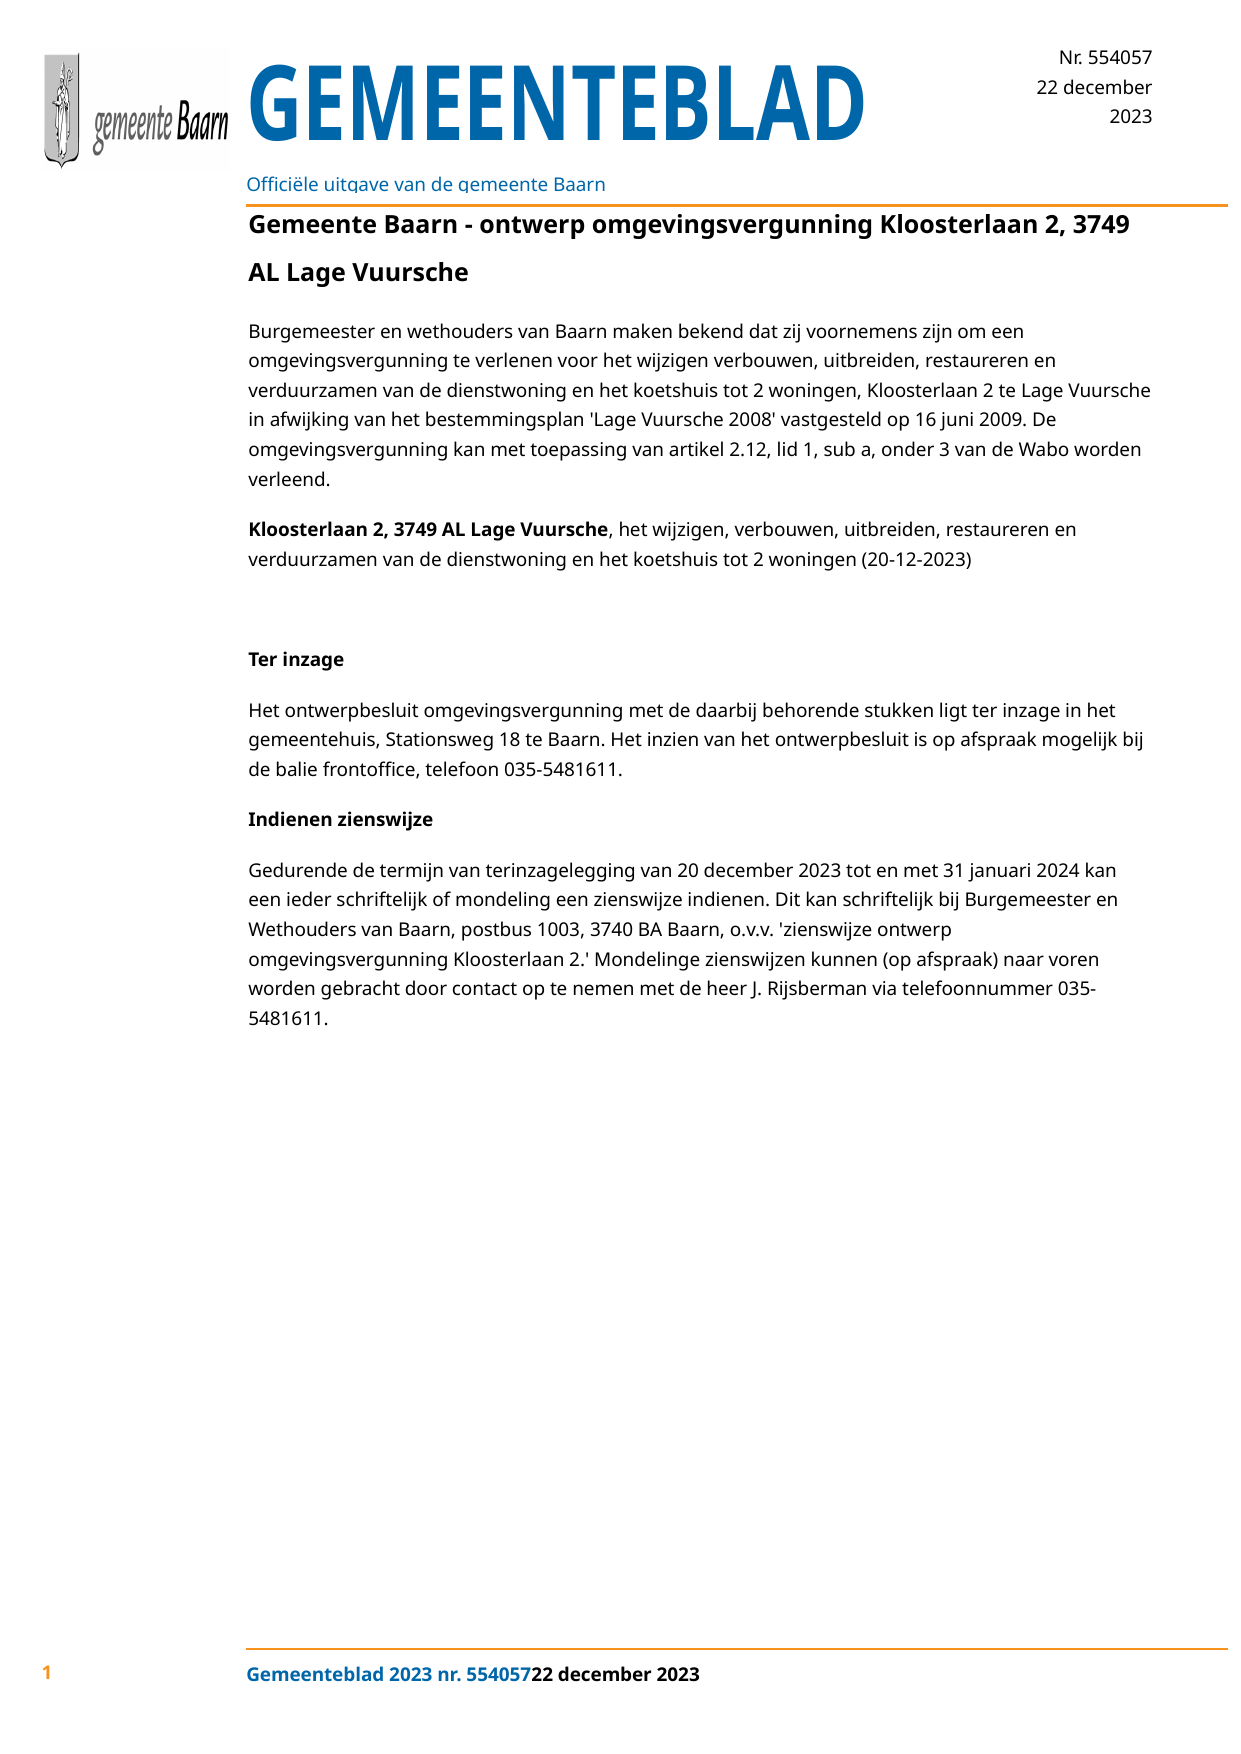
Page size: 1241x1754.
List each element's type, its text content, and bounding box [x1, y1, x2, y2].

text Ter inzage [248, 647, 1152, 672]
text Gedurende de termijn van terinzagelegging van 20 december 2023 tot en met 31 januari 2024 kan een ieder schriftelijk of mondeling een zienswijze indienen. Dit kan schriftelijk bij Burgemeester en Wethouders van Baarn, postbus 1003, 3740 BA Baarn, o.v.v. 'zienswijze ontwerp omgevingsvergunning Kloosterlaan 2.' Mondelinge zienswijzen kunnen (op afspraak) naar voren worden gebracht door contact op te nemen met de heer J. Rijsberman via telefoonnummer 035-5481611. [248, 857, 1152, 1031]
text Indienen zienswijze [248, 807, 1152, 832]
text Het ontwerpbesluit omgevingsvergunning met de daarbij behorende stukken ligt ter inzage in het gemeentehuis, Stationsweg 18 te Baarn. Het inzien van het ontwerpbesluit is op afspraak mogelijk bij de balie frontoffice, telefoon 035-5481611. [248, 697, 1152, 782]
text Burgemeester en wethouders van Baarn maken bekend dat zij voornemens zijn om een omgevingsvergunning te verlenen voor het wijzigen verbouwen, uitbreiden, restaureren en verduurzamen van de dienstwoning en het koetshuis tot 2 woningen, Kloosterlaan 2 te Lage Vuursche in afwijking van het bestemmingsplan 'Lage Vuursche 2008' vastgesteld op 16 juni 2009. De omgevingsvergunning kan met toepassing van artikel 2.12, lid 1, sub a, onder 3 van de Wabo worden verleend. [248, 318, 1152, 492]
text Kloosterlaan 2, 3749 AL Lage Vuursche, het wijzigen, verbouwen, uitbreiden, restaureren en verduurzamen van de dienstwoning en het koetshuis tot 2 woningen (20-12-2023) [248, 516, 1152, 572]
text Gemeente Baarn - ontwerp omgevingsvergunning Kloosterlaan 2, 3749 AL Lage Vuursche [248, 207, 1152, 288]
picture [41, 47, 231, 172]
